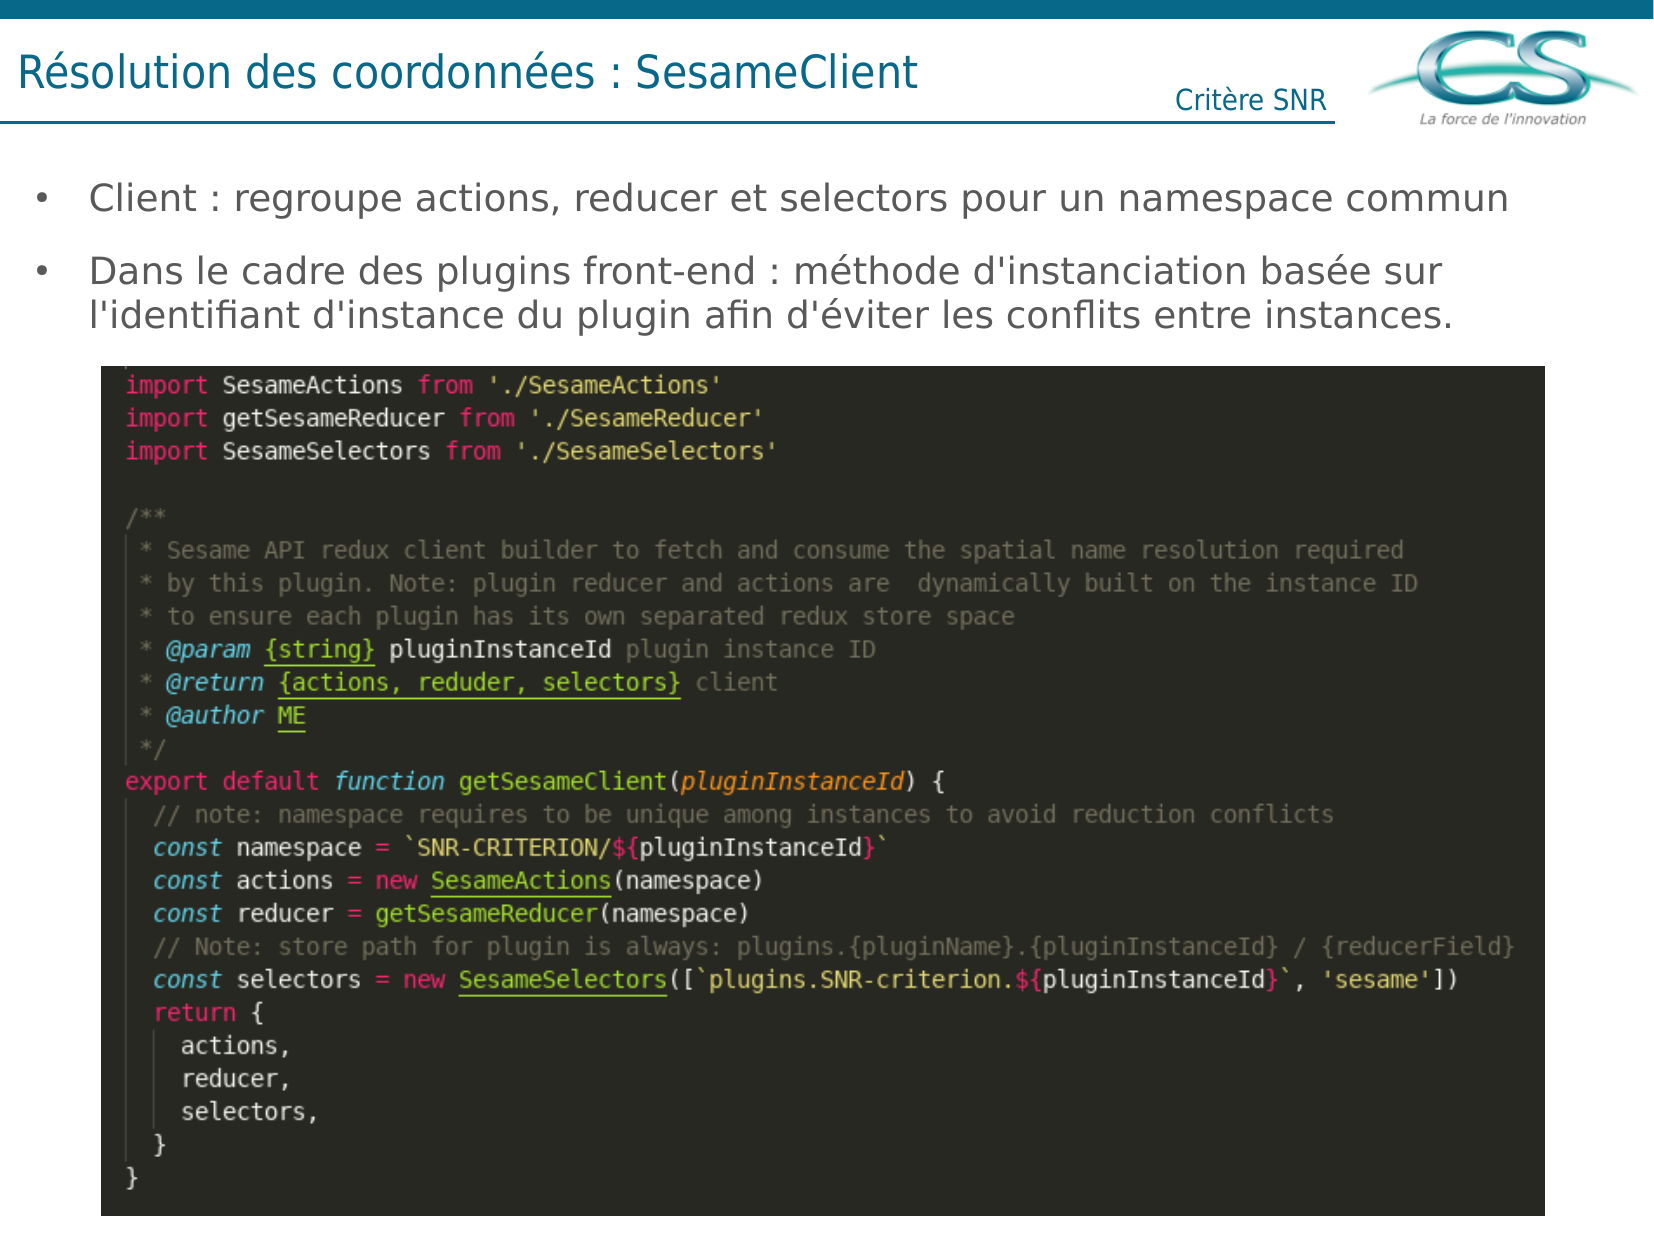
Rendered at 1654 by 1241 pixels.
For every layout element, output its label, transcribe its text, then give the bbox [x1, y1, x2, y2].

title Résolution des coordonnées : SesameClient [17, 46, 1368, 106]
picture [101, 366, 1545, 1216]
picture [1368, 28, 1642, 128]
list Client : regroupe actions, reducer et selectors pour un namespace commun Dans le cadre des plugins front-end : méthode d'instanciation basée sur l'identifiant d'instance du plugin afin d'éviter les conflits entre instances. [17, 177, 1630, 1217]
text_box Critère SNR [1163, 71, 1347, 142]
